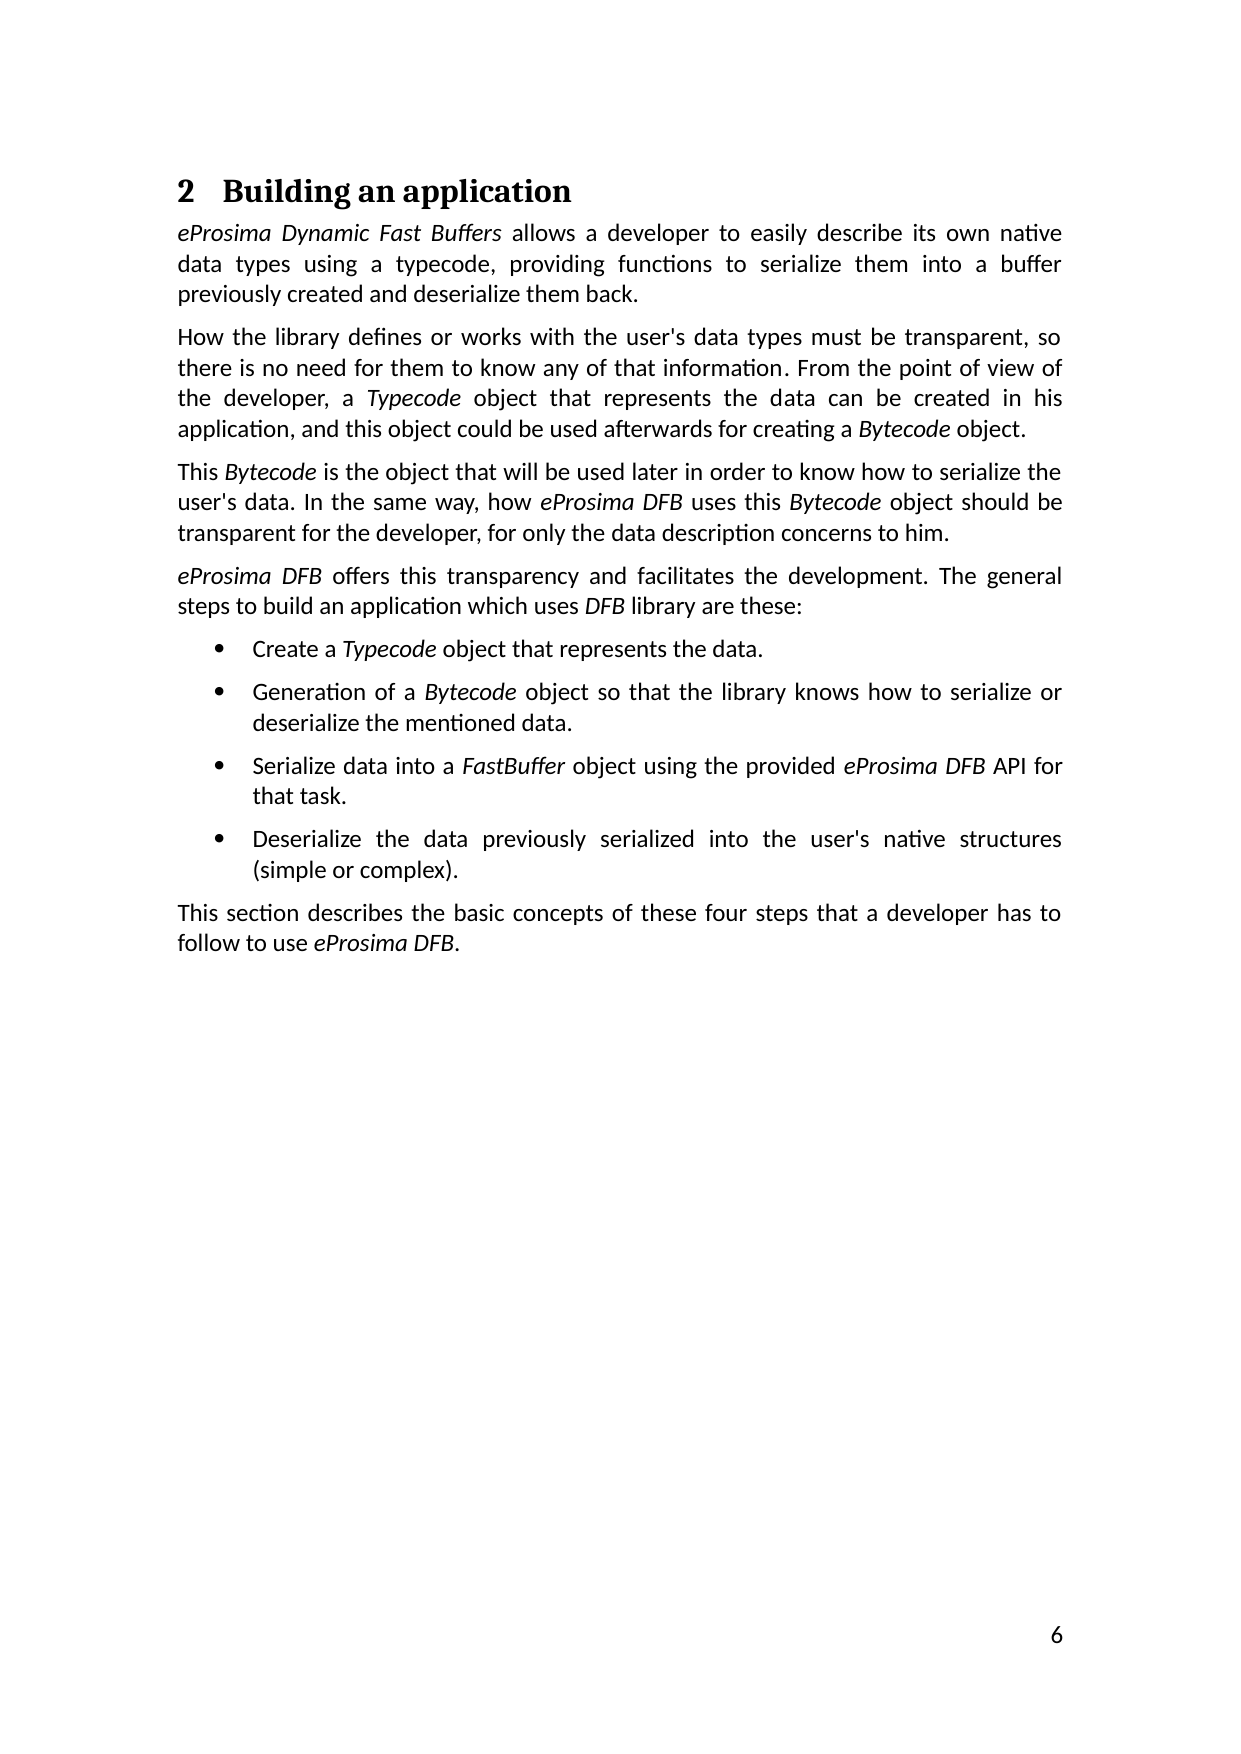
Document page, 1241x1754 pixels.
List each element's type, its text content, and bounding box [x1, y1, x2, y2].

text This Bytecode is the object that will be used later in order to know how to serialize the user's data. In the same way, how eProsima DFB uses this Bytecode object should be transparent for the developer, for only the data description concerns to him. [177, 456, 1063, 547]
subtitle Building an application [177, 173, 1063, 211]
text eProsima DFB offers this transparency and facilitates the development. The general steps to build an application which uses DFB library are these: [177, 560, 1063, 621]
list Serialize data into a FastBuffer object using the provided eProsima DFB API for that task. [215, 750, 1063, 811]
text How the library defines or works with the user's data types must be transparent, so there is no need for them to know any of that information. From the point of view of the developer, a Typecode object that represents the data can be created in his application, and this object could be used afterwards for creating a Bytecode object. [177, 321, 1063, 443]
list Generation of a Bytecode object so that the library knows how to serialize or deserialize the mentioned data. [215, 676, 1063, 737]
text This section describes the basic concepts of these four steps that a developer has to follow to use eProsima DFB. [177, 897, 1063, 958]
text eProsima Dynamic Fast Buffers allows a developer to easily describe its own native data types using a typecode, providing functions to serialize them into a buffer previously created and deserialize them back. [177, 217, 1063, 309]
list Deserialize the data previously serialized into the user's native structures (simple or complex). [215, 823, 1063, 884]
list Create a Typecode object that represents the data. [215, 633, 1063, 664]
